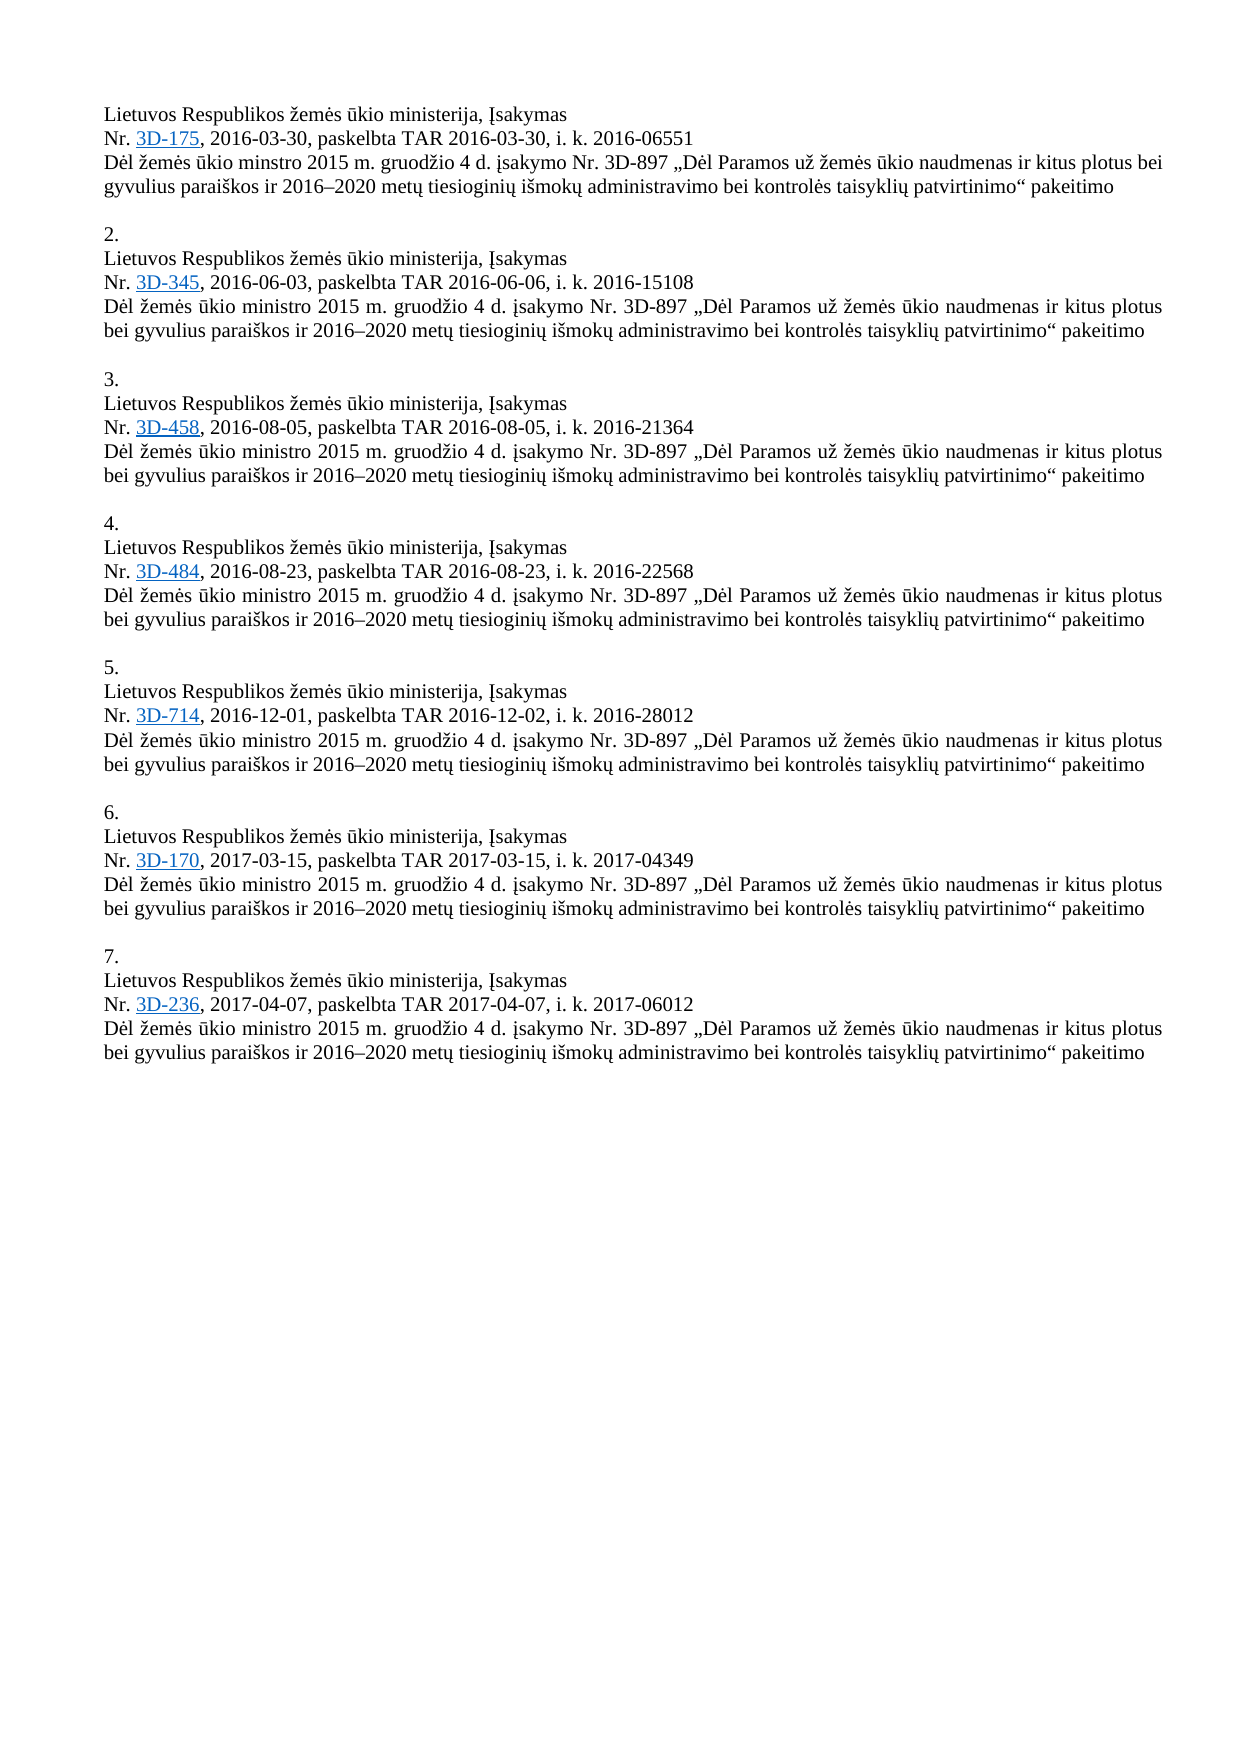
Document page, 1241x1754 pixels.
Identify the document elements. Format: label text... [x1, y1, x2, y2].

text 3. [103, 367, 1165, 391]
text Nr. 3D-236, 2017-04-07, paskelbta TAR 2017-04-07, i. k. 2017-06012 [103, 992, 1165, 1016]
text Lietuvos Respublikos žemės ūkio ministerija, Įsakymas [103, 679, 1165, 703]
text Nr. 3D-345, 2016-06-03, paskelbta TAR 2016-06-06, i. k. 2016-15108 [103, 270, 1165, 294]
text Dėl žemės ūkio ministro 2015 m. gruodžio 4 d. įsakymo Nr. 3D-897 „Dėl Paramos už žemės ūkio naudmenas ir kitus plotus bei gyvulius paraiškos ir 2016–2020 metų tiesioginių išmokų administravimo bei kontrolės taisyklių patvirtinimo“ pakeitimo [103, 439, 1165, 487]
text 5. [103, 655, 1165, 679]
text Dėl žemės ūkio ministro 2015 m. gruodžio 4 d. įsakymo Nr. 3D-897 „Dėl Paramos už žemės ūkio naudmenas ir kitus plotus bei gyvulius paraiškos ir 2016–2020 metų tiesioginių išmokų administravimo bei kontrolės taisyklių patvirtinimo“ pakeitimo [103, 727, 1165, 776]
text Dėl žemės ūkio ministro 2015 m. gruodžio 4 d. įsakymo Nr. 3D-897 „Dėl Paramos už žemės ūkio naudmenas ir kitus plotus bei gyvulius paraiškos ir 2016–2020 metų tiesioginių išmokų administravimo bei kontrolės taisyklių patvirtinimo“ pakeitimo [103, 1016, 1165, 1064]
text 4. [103, 511, 1165, 535]
text 2. [103, 222, 1165, 246]
text Nr. 3D-458, 2016-08-05, paskelbta TAR 2016-08-05, i. k. 2016-21364 [103, 415, 1165, 439]
text Lietuvos Respublikos žemės ūkio ministerija, Įsakymas [103, 968, 1165, 992]
text Nr. 3D-170, 2017-03-15, paskelbta TAR 2017-03-15, i. k. 2017-04349 [103, 848, 1165, 872]
text Dėl žemės ūkio ministro 2015 m. gruodžio 4 d. įsakymo Nr. 3D-897 „Dėl Paramos už žemės ūkio naudmenas ir kitus plotus bei gyvulius paraiškos ir 2016–2020 metų tiesioginių išmokų administravimo bei kontrolės taisyklių patvirtinimo“ pakeitimo [103, 583, 1165, 631]
text Lietuvos Respublikos žemės ūkio ministerija, Įsakymas [103, 102, 1165, 126]
text Nr. 3D-714, 2016-12-01, paskelbta TAR 2016-12-02, i. k. 2016-28012 [103, 703, 1165, 727]
text Nr. 3D-484, 2016-08-23, paskelbta TAR 2016-08-23, i. k. 2016-22568 [103, 559, 1165, 583]
text Lietuvos Respublikos žemės ūkio ministerija, Įsakymas [103, 246, 1165, 270]
text Dėl žemės ūkio ministro 2015 m. gruodžio 4 d. įsakymo Nr. 3D-897 „Dėl Paramos už žemės ūkio naudmenas ir kitus plotus bei gyvulius paraiškos ir 2016–2020 metų tiesioginių išmokų administravimo bei kontrolės taisyklių patvirtinimo“ pakeitimo [103, 294, 1165, 342]
text Lietuvos Respublikos žemės ūkio ministerija, Įsakymas [103, 391, 1165, 415]
text 7. [103, 944, 1165, 968]
text Lietuvos Respublikos žemės ūkio ministerija, Įsakymas [103, 824, 1165, 848]
text Dėl žemės ūkio minstro 2015 m. gruodžio 4 d. įsakymo Nr. 3D-897 „Dėl Paramos už žemės ūkio naudmenas ir kitus plotus bei gyvulius paraiškos ir 2016–2020 metų tiesioginių išmokų administravimo bei kontrolės taisyklių patvirtinimo“ pakeitimo [103, 150, 1165, 198]
text Dėl žemės ūkio ministro 2015 m. gruodžio 4 d. įsakymo Nr. 3D-897 „Dėl Paramos už žemės ūkio naudmenas ir kitus plotus bei gyvulius paraiškos ir 2016–2020 metų tiesioginių išmokų administravimo bei kontrolės taisyklių patvirtinimo“ pakeitimo [103, 872, 1165, 920]
text Nr. 3D-175, 2016-03-30, paskelbta TAR 2016-03-30, i. k. 2016-06551 [103, 126, 1165, 150]
text 6. [103, 800, 1165, 824]
text Lietuvos Respublikos žemės ūkio ministerija, Įsakymas [103, 535, 1165, 559]
